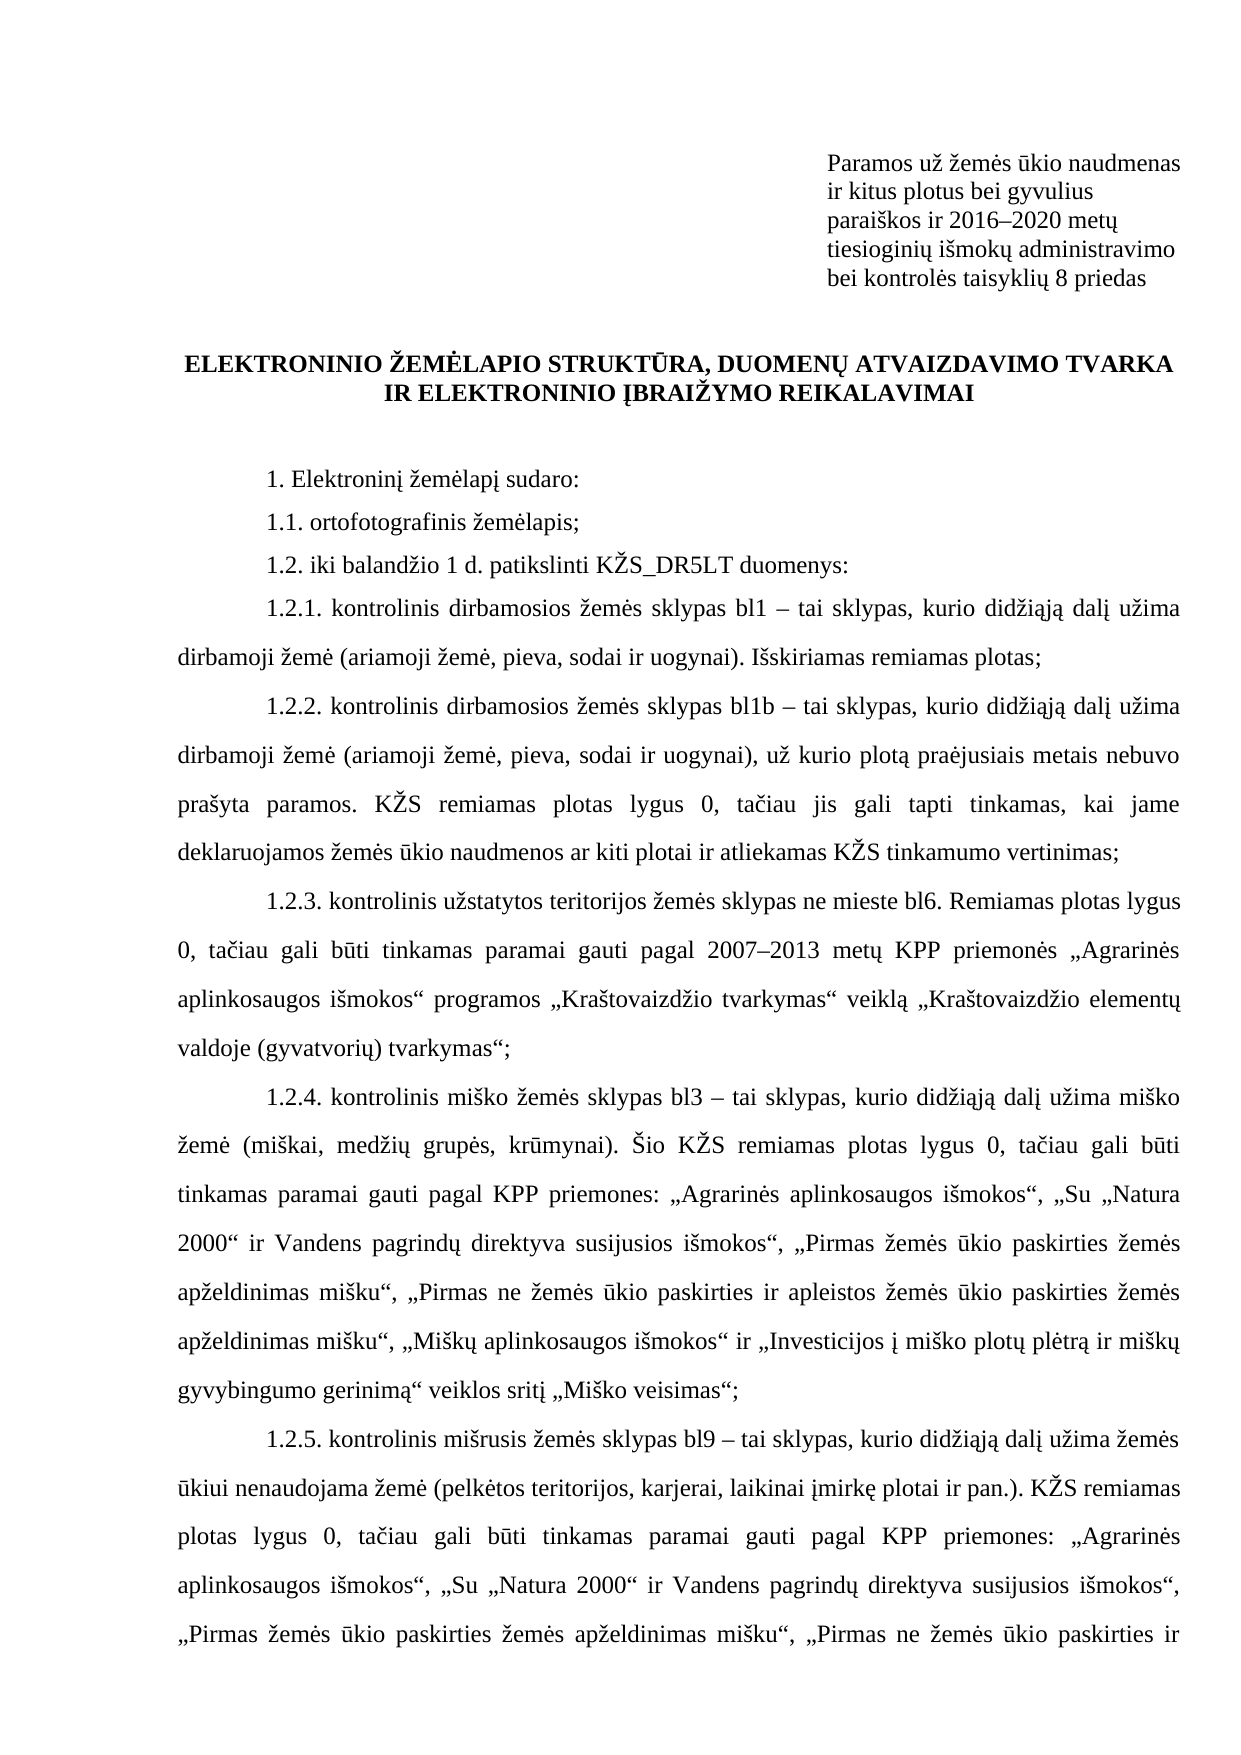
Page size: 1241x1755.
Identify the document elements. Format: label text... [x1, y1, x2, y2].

text ELEKTRONINIO ŽEMĖLAPIO STRUKTŪRA, DUOMENŲ ATVAIZDAVIMO TVARKA IR ELEKTRONINIO ĮBRAIŽYMO REIKALAVIMAI [177, 349, 1181, 406]
text Paramos už žemės ūkio naudmenas ir kitus plotus bei gyvulius paraiškos ir 2016–2020 metų tiesioginių išmokų administravimo bei kontrolės taisyklių 8 priedas [827, 148, 1181, 291]
text 1.1. ortofotografinis žemėlapis; [177, 507, 1181, 536]
text 1.2.1. kontrolinis dirbamosios žemės sklypas bl1 – tai sklypas, kurio didžiąją dalį užima dirbamoji žemė (ariamoji žemė, pieva, sodai ir uogynai). Išskiriamas remiamas plotas; [177, 593, 1181, 671]
text 1.2.2. kontrolinis dirbamosios žemės sklypas bl1b – tai sklypas, kurio didžiąją dalį užima dirbamoji žemė (ariamoji žemė, pieva, sodai ir uogynai), už kurio plotą praėjusiais metais nebuvo prašyta paramos. KŽS remiamas plotas lygus 0, tačiau jis gali tapti tinkamas, kai jame deklaruojamos žemės ūkio naudmenos ar kiti plotai ir atliekamas KŽS tinkamumo vertinimas; [177, 691, 1181, 866]
text 1.2. iki balandžio 1 d. patikslinti KŽS_DR5LT duomenys: [177, 550, 1181, 579]
text 1.2.5. kontrolinis mišrusis žemės sklypas bl9 – tai sklypas, kurio didžiąją dalį užima žemės ūkiui nenaudojama žemė (pelkėtos teritorijos, karjerai, laikinai įmirkę plotai ir pan.). KŽS remiamas plotas lygus 0, tačiau gali būti tinkamas paramai gauti pagal KPP priemones: „Agrarinės aplinkosaugos išmokos“, „Su „Natura 2000“ ir Vandens pagrindų direktyva susijusios išmokos“, „Pirmas žemės ūkio paskirties žemės apželdinimas mišku“, „Pirmas ne žemės ūkio paskirties ir [177, 1424, 1181, 1648]
text 1.2.3. kontrolinis užstatytos teritorijos žemės sklypas ne mieste bl6. Remiamas plotas lygus 0, tačiau gali būti tinkamas paramai gauti pagal 2007–2013 metų KPP priemonės „Agrarinės aplinkosaugos išmokos“ programos „Kraštovaizdžio tvarkymas“ veiklą „Kraštovaizdžio elementų valdoje (gyvatvorių) tvarkymas“; [177, 886, 1181, 1062]
text 1.2.4. kontrolinis miško žemės sklypas bl3 – tai sklypas, kurio didžiąją dalį užima miško žemė (miškai, medžių grupės, krūmynai). Šio KŽS remiamas plotas lygus 0, tačiau gali būti tinkamas paramai gauti pagal KPP priemones: „Agrarinės aplinkosaugos išmokos“, „Su „Natura 2000“ ir Vandens pagrindų direktyva susijusios išmokos“, „Pirmas žemės ūkio paskirties žemės apželdinimas mišku“, „Pirmas ne žemės ūkio paskirties ir apleistos žemės ūkio paskirties žemės apželdinimas mišku“, „Miškų aplinkosaugos išmokos“ ir „Investicijos į miško plotų plėtrą ir miškų gyvybingumo gerinimą“ veiklos sritį „Miško veisimas“; [177, 1082, 1181, 1404]
text 1. Elektroninį žemėlapį sudaro: [177, 464, 1181, 493]
